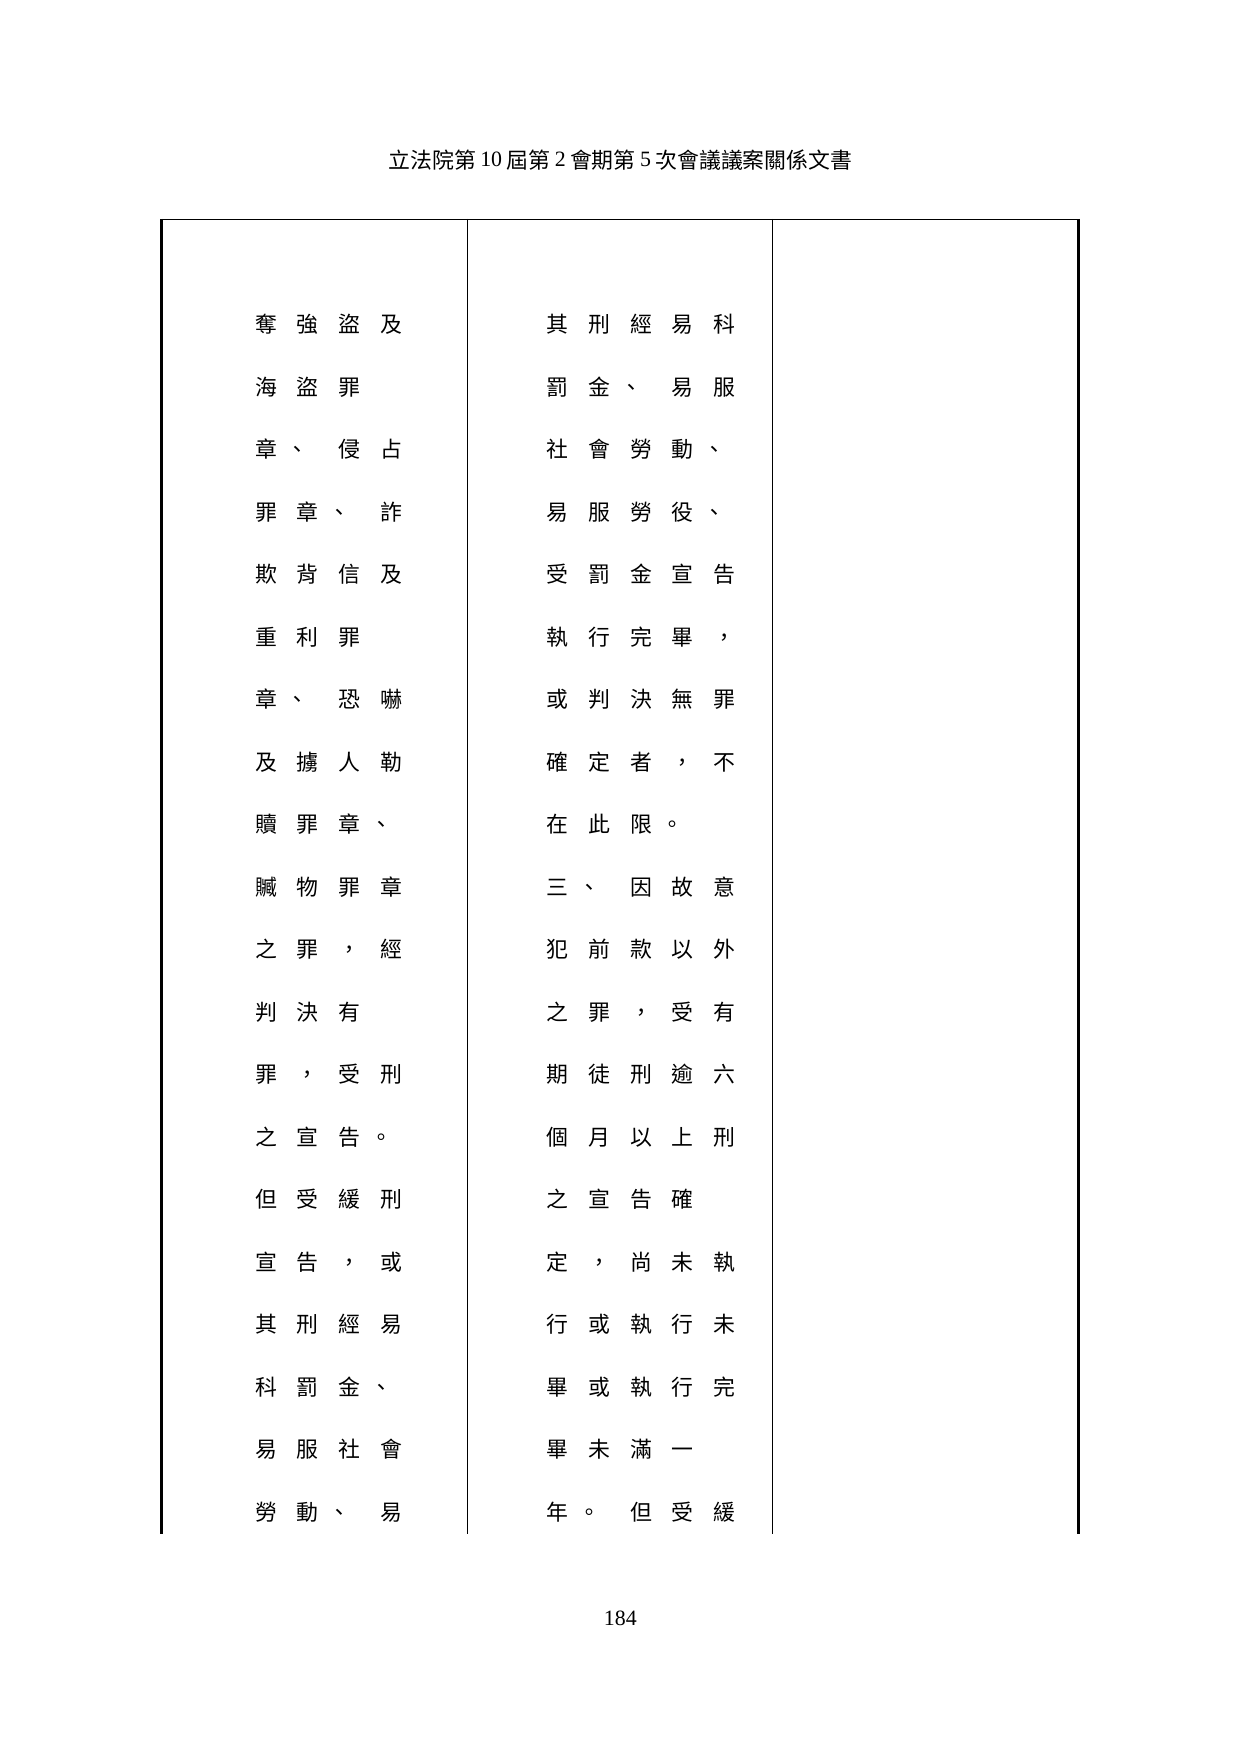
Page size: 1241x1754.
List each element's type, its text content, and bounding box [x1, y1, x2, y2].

table_cell [773, 220, 1077, 1534]
table_cell 奪強盜及海盜罪章、侵占罪章、詐欺背信及重利罪章、恐嚇及擄人勒贖罪章、贓物罪章之罪，經判決有罪，受刑之宣告。但受緩刑宣告，或其刑經易科罰金、易服社會勞動、易 [163, 220, 467, 1534]
table_cell 其刑經易科罰金、易服社會勞動、易服勞役、受罰金宣告執行完畢，或判決無罪確定者，不在此限。 三、因故意犯前款以外之罪，受有期徒刑逾六個月以上刑之宣告確定，尚未執行或執行未畢或執行完畢未滿一年。但受緩 [468, 220, 772, 1534]
